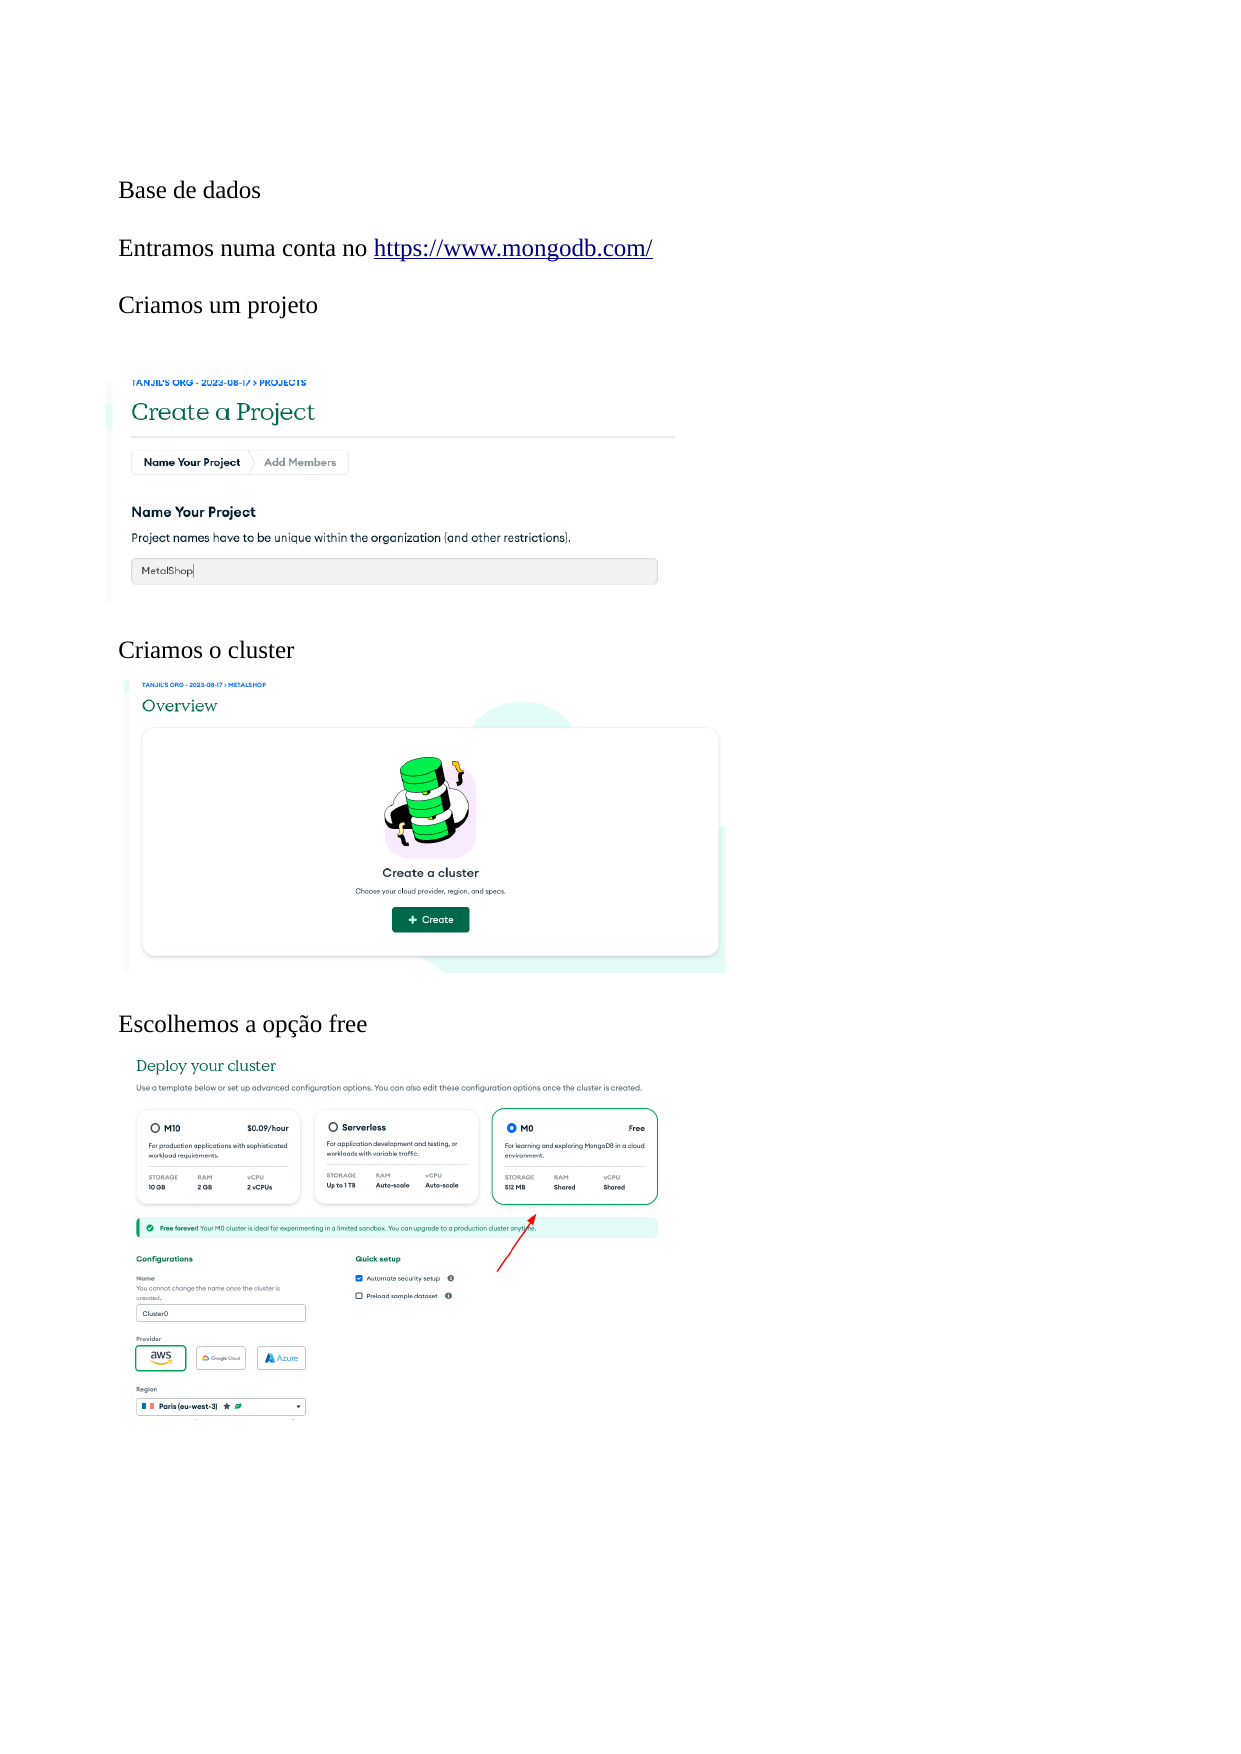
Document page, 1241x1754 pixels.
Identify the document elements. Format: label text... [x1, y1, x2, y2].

picture [117, 1055, 689, 1420]
text Base de dados [118, 176, 1122, 204]
picture [105, 380, 675, 602]
text Criamos um projeto [118, 291, 1122, 319]
picture [123, 680, 726, 973]
text Escolhemos a opção free [118, 1009, 1122, 1038]
text Entramos numa conta no https://www.mongodb.com/ [118, 233, 1122, 262]
text Criamos o cluster [118, 636, 1122, 664]
